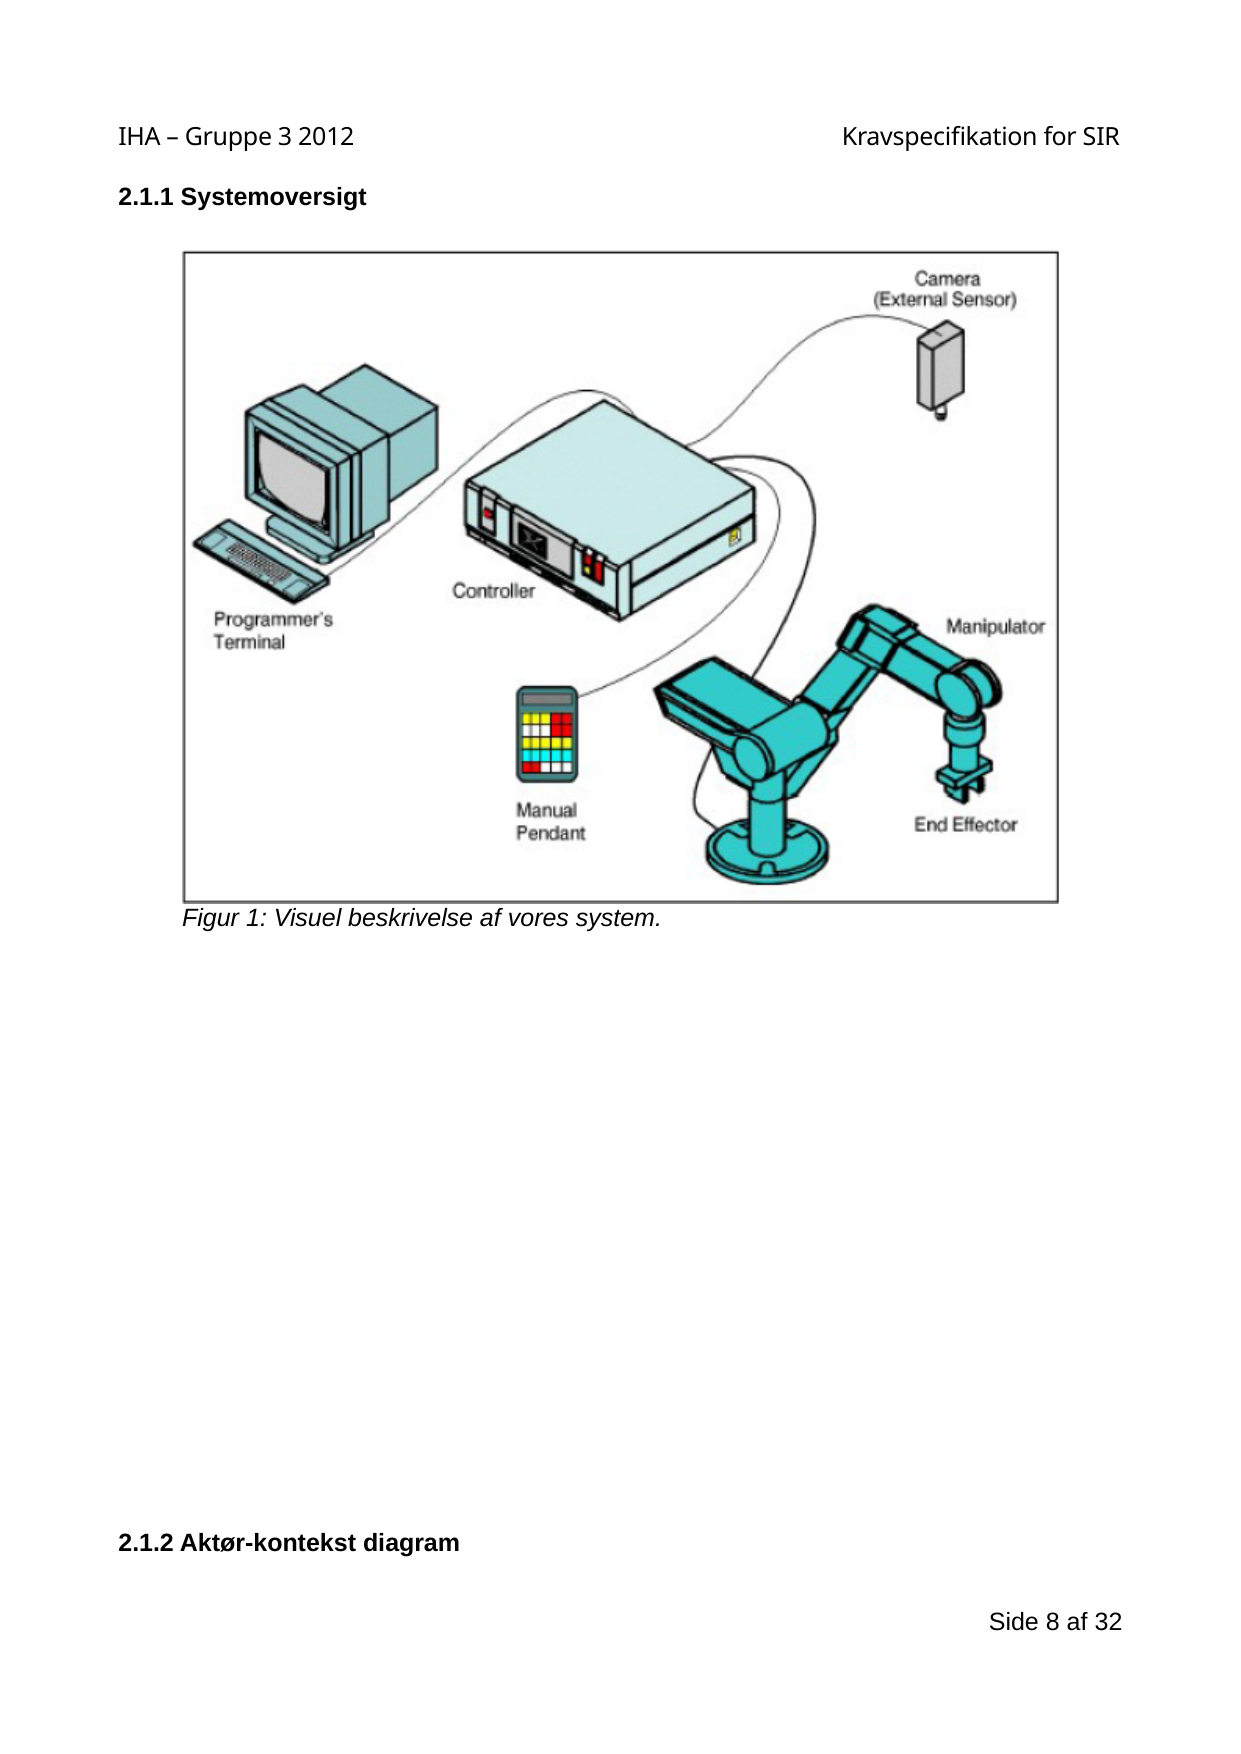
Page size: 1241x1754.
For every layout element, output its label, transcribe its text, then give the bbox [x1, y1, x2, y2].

subtitle 2.1.2 Aktør-kontekst diagram [118, 1527, 1122, 1556]
picture [182, 250, 1059, 904]
subtitle 2.1.1 Systemoversigt [118, 182, 1122, 210]
text Figur 1: Visuel beskrivelse af vores system. [182, 904, 1058, 932]
